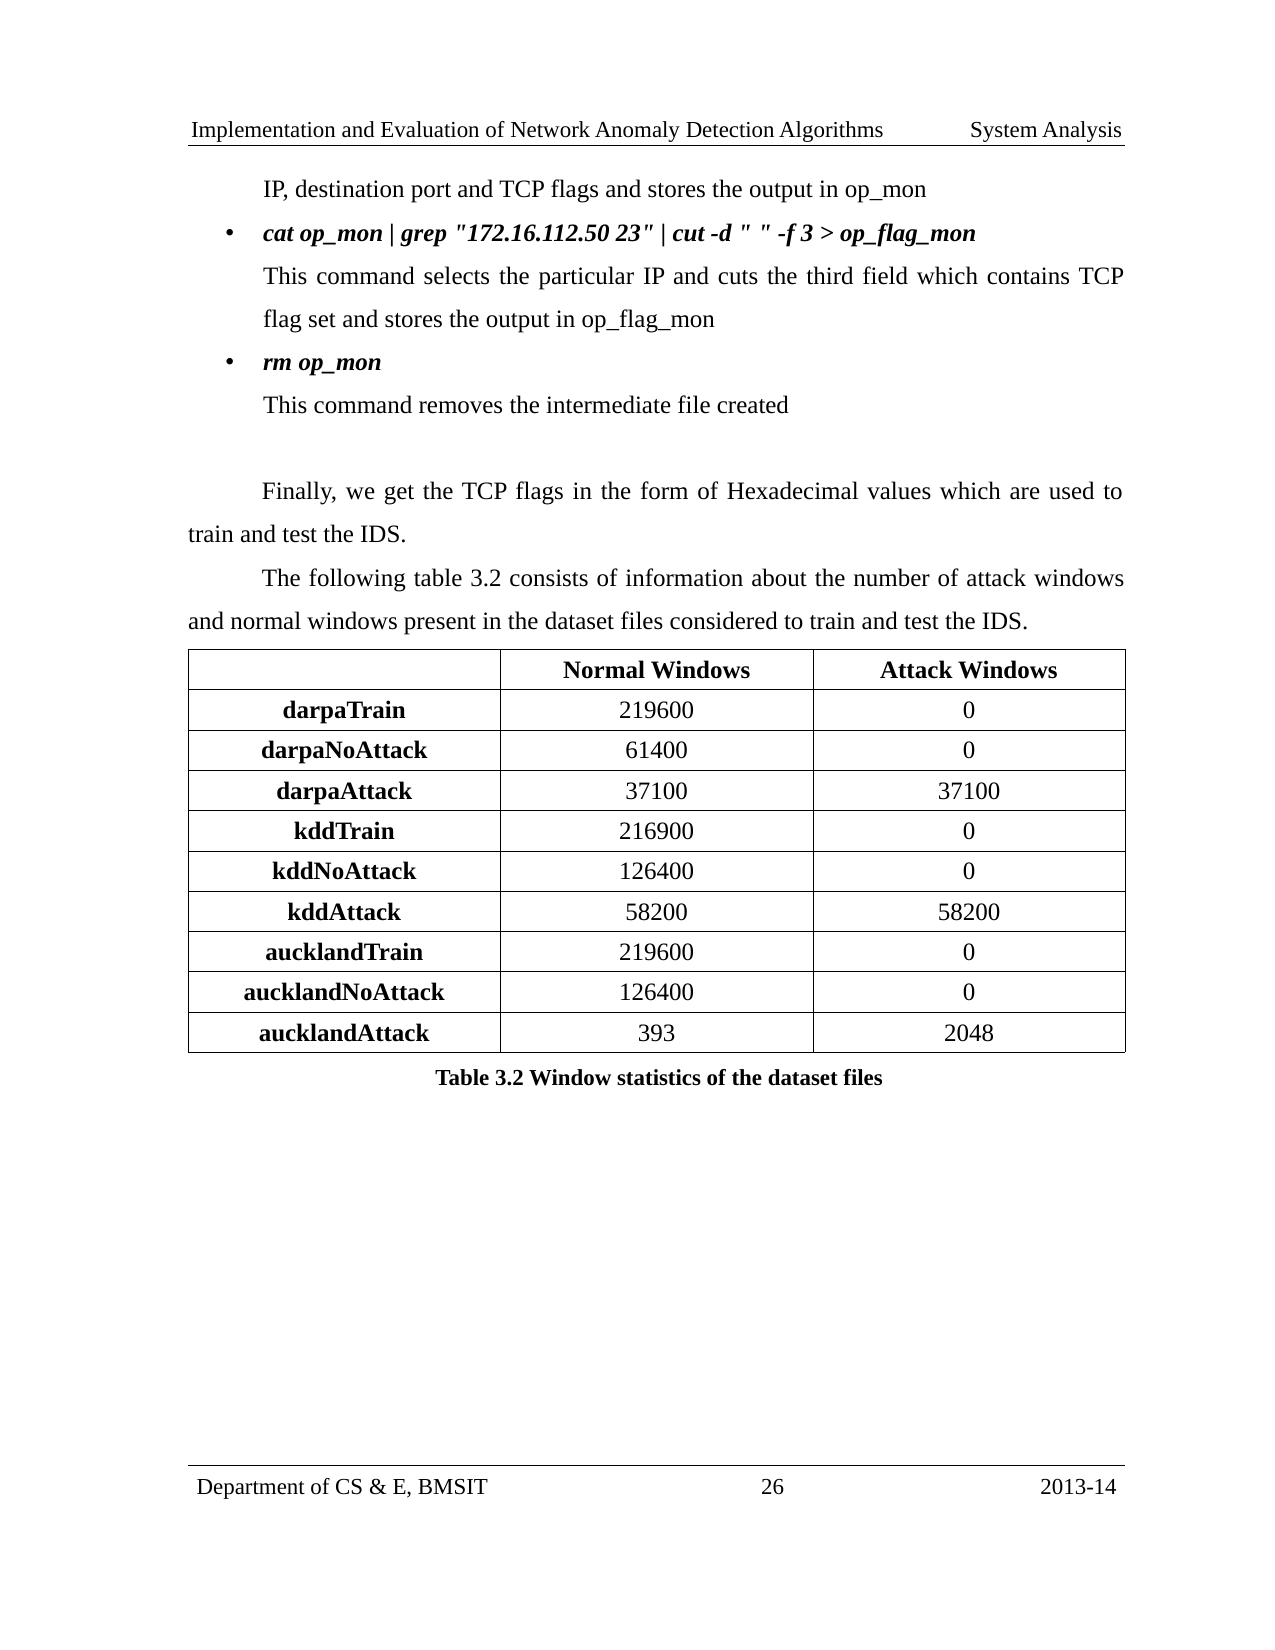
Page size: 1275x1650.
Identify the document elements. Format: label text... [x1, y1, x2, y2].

table_cell 2048 [814, 1013, 1125, 1052]
text Finally, we get the TCP flags in the form of Hexadecimal values which are used to train and test the IDS. [188, 476, 1125, 548]
table_cell 0 [814, 972, 1125, 1012]
table_cell 58200 [501, 892, 813, 931]
list IP, destination port and TCP flags and stores the output in op_mon [225, 174, 1125, 203]
table_cell 58200 [814, 892, 1125, 931]
table_cell 219600 [501, 690, 813, 729]
table_cell 37100 [814, 771, 1125, 810]
table_cell darpaTrain [189, 690, 500, 729]
text The following table 3.2 consists of information about the number of attack windows and normal windows present in the dataset files considered to train and test the IDS. [188, 563, 1125, 634]
table_cell 0 [814, 731, 1125, 770]
table_cell kddAttack [189, 892, 500, 931]
list cat op_mon | grep "172.16.112.50 23" | cut -d " " -f 3 > op_flag_mon [225, 218, 1125, 246]
table_cell 0 [814, 852, 1125, 891]
table_cell kddNoAttack [189, 852, 500, 891]
table_cell darpaNoAttack [189, 731, 500, 770]
table_cell 219600 [501, 932, 813, 971]
table_cell 0 [814, 932, 1125, 971]
table_cell aucklandAttack [189, 1013, 500, 1052]
table_cell 393 [501, 1013, 813, 1052]
table_cell 61400 [501, 731, 813, 770]
table_cell aucklandNoAttack [189, 972, 500, 1012]
list This command removes the intermediate file created [225, 390, 1125, 419]
table_cell 126400 [501, 852, 813, 891]
table_cell darpaAttack [189, 771, 500, 810]
table_header Normal Windows [501, 650, 813, 689]
table_cell 216900 [501, 811, 813, 851]
table_header Attack Windows [814, 650, 1125, 689]
list This command selects the particular IP and cuts the third field which contains TCP flag set and stores the output in op_flag_mon [225, 261, 1125, 333]
table_cell 126400 [501, 972, 813, 1012]
text Table 3.2 Window statistics of the dataset files [188, 1064, 1125, 1090]
table_cell 0 [814, 690, 1125, 729]
table_header [189, 650, 500, 689]
table_cell 37100 [501, 771, 813, 810]
table_cell 0 [814, 811, 1125, 851]
list rm op_mon [225, 347, 1125, 376]
table_cell aucklandTrain [189, 932, 500, 971]
table_cell kddTrain [189, 811, 500, 851]
